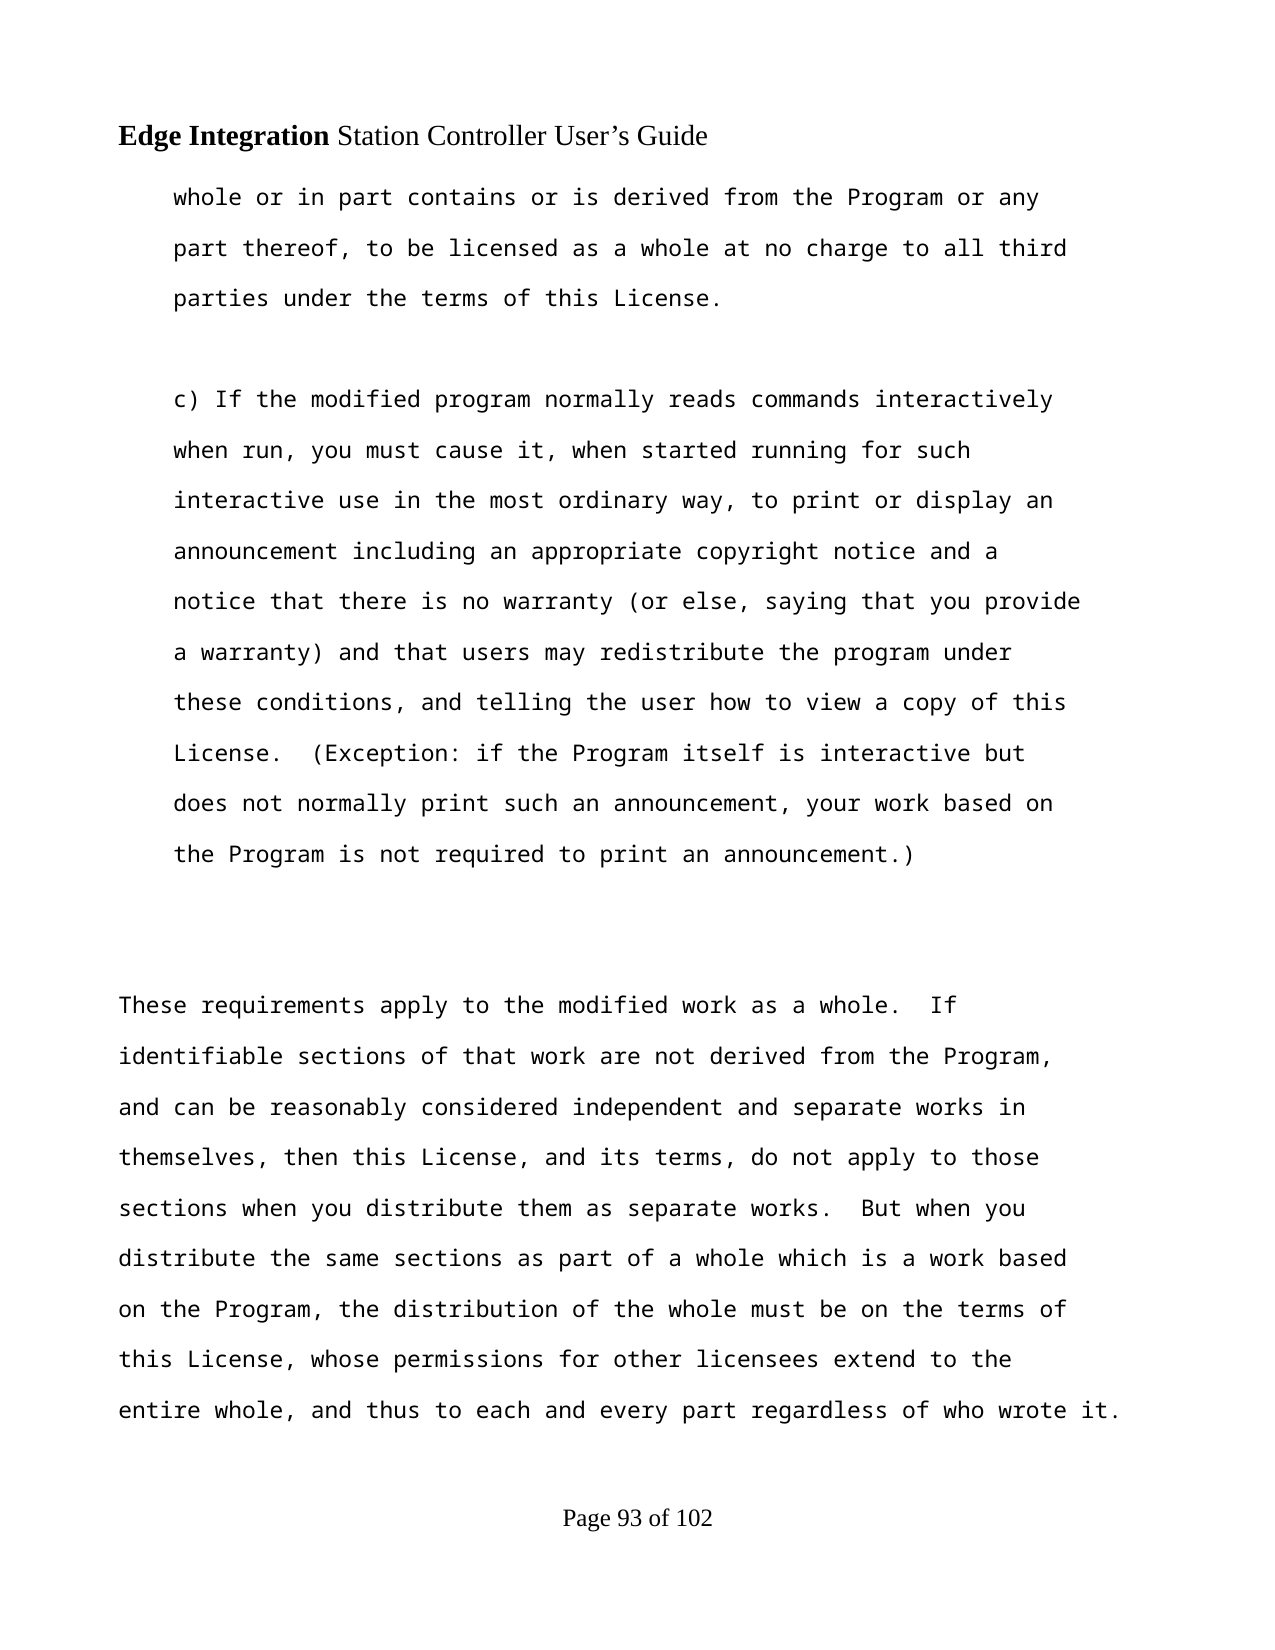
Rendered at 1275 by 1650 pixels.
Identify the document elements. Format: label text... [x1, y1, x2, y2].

text themselves, then this License, and its terms, do not apply to those [118, 1141, 1157, 1172]
text and can be reasonably considered independent and separate works in [118, 1091, 1157, 1122]
text c) If the modified program normally reads commands interactively [118, 383, 1157, 414]
text distribute the same sections as part of a whole which is a work based [118, 1242, 1157, 1273]
text announcement including an appropriate copyright notice and a [118, 535, 1157, 566]
text These requirements apply to the modified work as a whole. If [118, 989, 1157, 1021]
text part thereof, to be licensed as a whole at no charge to all third [118, 232, 1157, 263]
text sections when you distribute them as separate works. But when you [118, 1192, 1157, 1223]
text interactive use in the most ordinary way, to print or display an [118, 484, 1157, 516]
text on the Program, the distribution of the whole must be on the terms of [118, 1293, 1157, 1324]
text when run, you must cause it, when started running for such [118, 434, 1157, 465]
text these conditions, and telling the user how to view a copy of this [118, 686, 1157, 718]
text notice that there is no warranty (or else, saying that you provide [118, 585, 1157, 617]
text whole or in part contains or is derived from the Program or any [118, 181, 1157, 212]
text a warranty) and that users may redistribute the program under [118, 636, 1157, 667]
text does not normally print such an announcement, your work based on [118, 787, 1157, 819]
text identifiable sections of that work are not derived from the Program, [118, 1040, 1157, 1071]
text entire whole, and thus to each and every part regardless of who wrote it. [118, 1394, 1157, 1425]
text parties under the terms of this License. [118, 282, 1157, 313]
text License. (Exception: if the Program itself is interactive but [118, 737, 1157, 768]
text the Program is not required to print an announcement.) [118, 838, 1157, 869]
text this License, whose permissions for other licensees extend to the [118, 1343, 1157, 1374]
